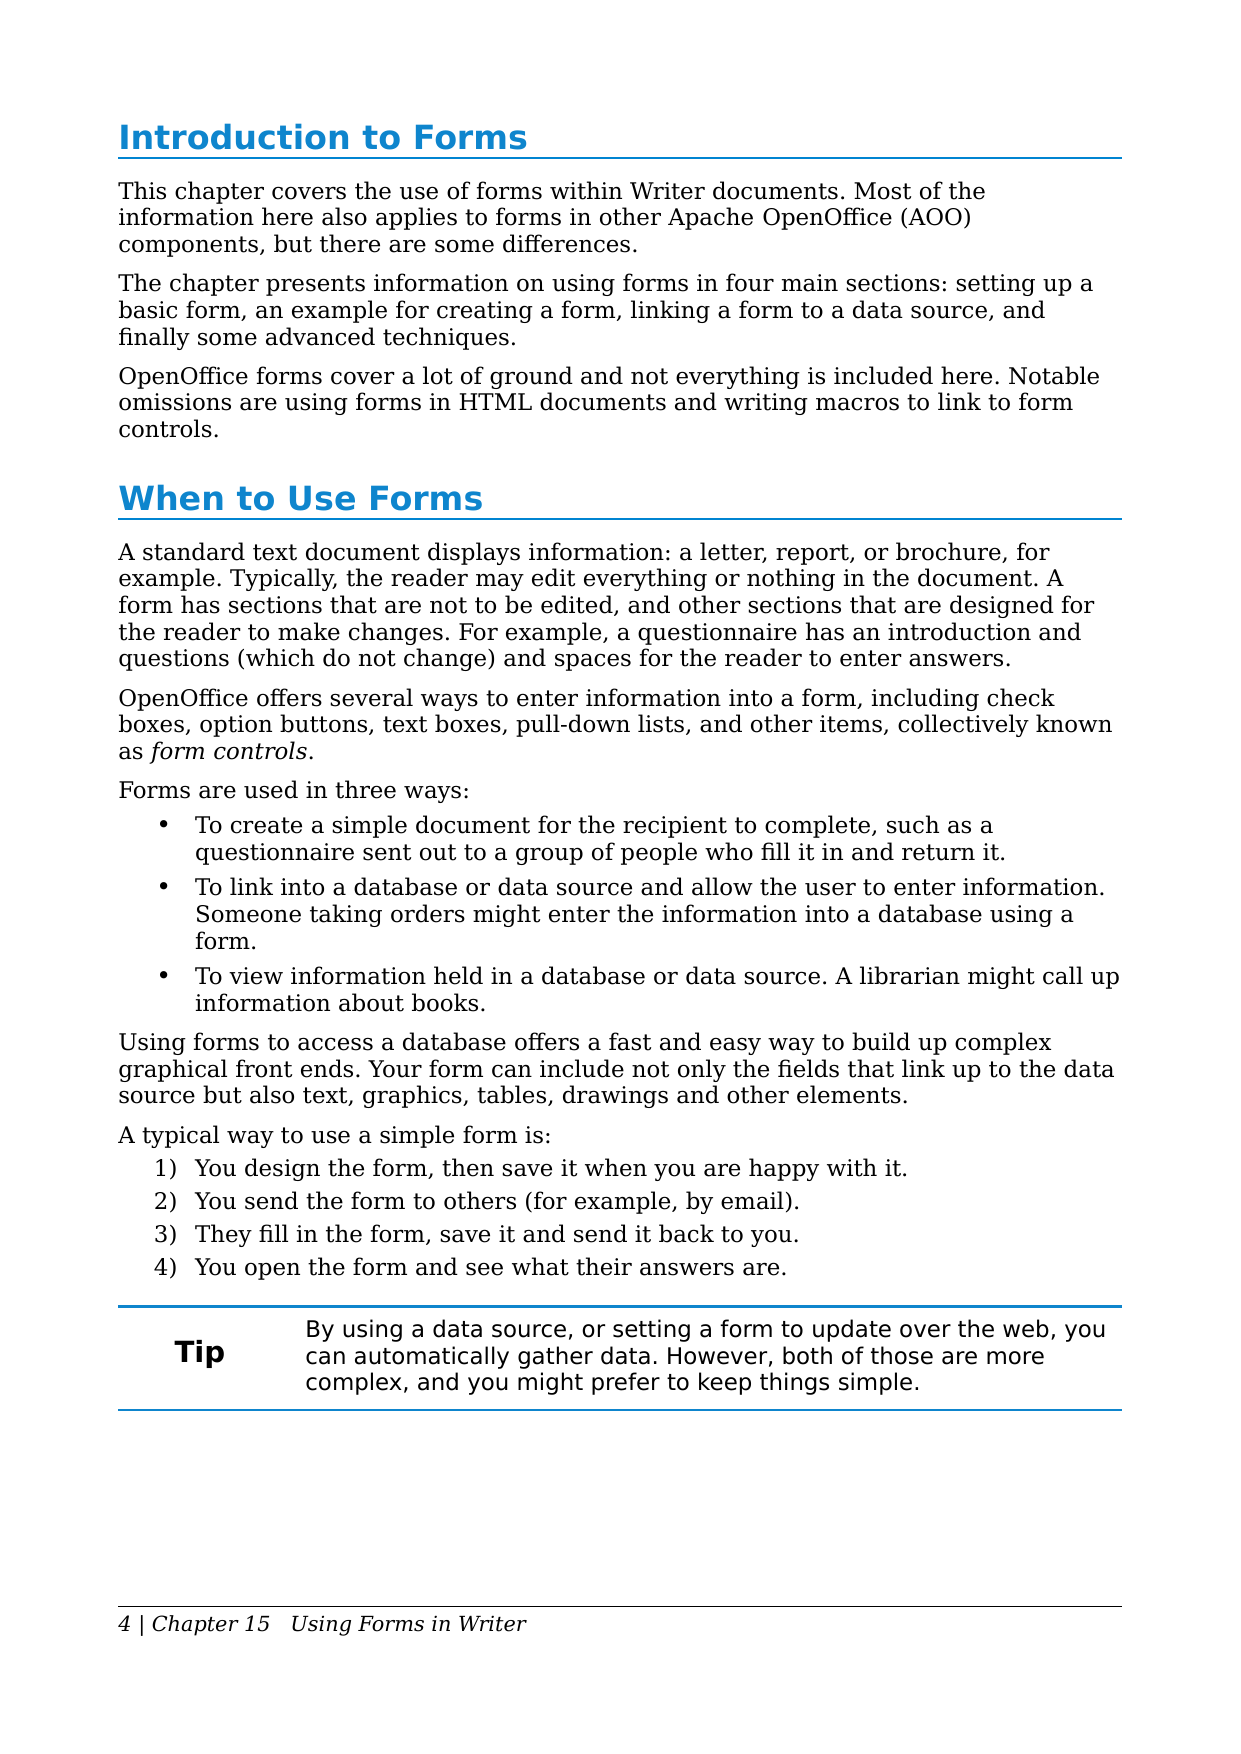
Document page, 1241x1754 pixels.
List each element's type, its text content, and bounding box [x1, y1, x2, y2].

list Forms are used in three ways: [118, 777, 1122, 804]
text OpenOffice forms cover a lot of ground and not everything is included here. Notable omissions are using forms in HTML documents and writing macros to link to form controls. [118, 363, 1122, 443]
text This chapter covers the use of forms within Writer documents. Most of the information here also applies to forms in other Apache OpenOffice (AOO) components, but there are some differences. [118, 178, 1122, 258]
subtitle Introduction to Forms [118, 118, 1122, 157]
list You design the form, then save it when you are happy with it. [177, 1155, 1122, 1182]
text Using forms to access a database offers a fast and easy way to build up complex graphical front ends. Your form can include not only the fields that link up to the data source but also text, graphics, tables, drawings and other elements. [118, 1029, 1122, 1109]
table_header Tip [118, 1308, 281, 1409]
list A typical way to use a simple form is: [118, 1122, 1122, 1148]
text The chapter presents information on using forms in four main sections: setting up a basic form, an example for creating a form, linking a form to a data source, and finally some advanced techniques. [118, 270, 1122, 350]
text OpenOffice offers several ways to enter information into a form, including check boxes, option buttons, text boxes, pull-down lists, and other items, collectively known as form controls. [118, 685, 1122, 765]
list To link into a database or data source and allow the user to enter information. Someone taking orders might enter the information into a database using a form. [156, 872, 1122, 955]
text A standard text document displays information: a letter, report, or brochure, for example. Typically, the reader may edit everything or nothing in the document. A form has sections that are not to be edited, and other sections that are designed for the reader to make changes. For example, a questionnaire has an introduction and questions (which do not change) and spaces for the reader to enter answers. [118, 539, 1122, 672]
list To create a simple document for the recipient to complete, such as a questionnaire sent out to a group of people who fill it in and return it. [156, 810, 1122, 866]
table_header By using a data source, or setting a form to update over the web, you can automatically gather data. However, both of those are more complex, and you might prefer to keep things simple. [281, 1308, 1122, 1409]
list You open the form and see what their answers are. [177, 1254, 1122, 1280]
subtitle When to Use Forms [118, 479, 1122, 518]
list You send the form to others (for example, by email). [177, 1188, 1122, 1214]
list They fill in the form, save it and send it back to you. [177, 1221, 1122, 1247]
list To view information held in a database or data source. A librarian might call up information about books. [156, 961, 1122, 1017]
